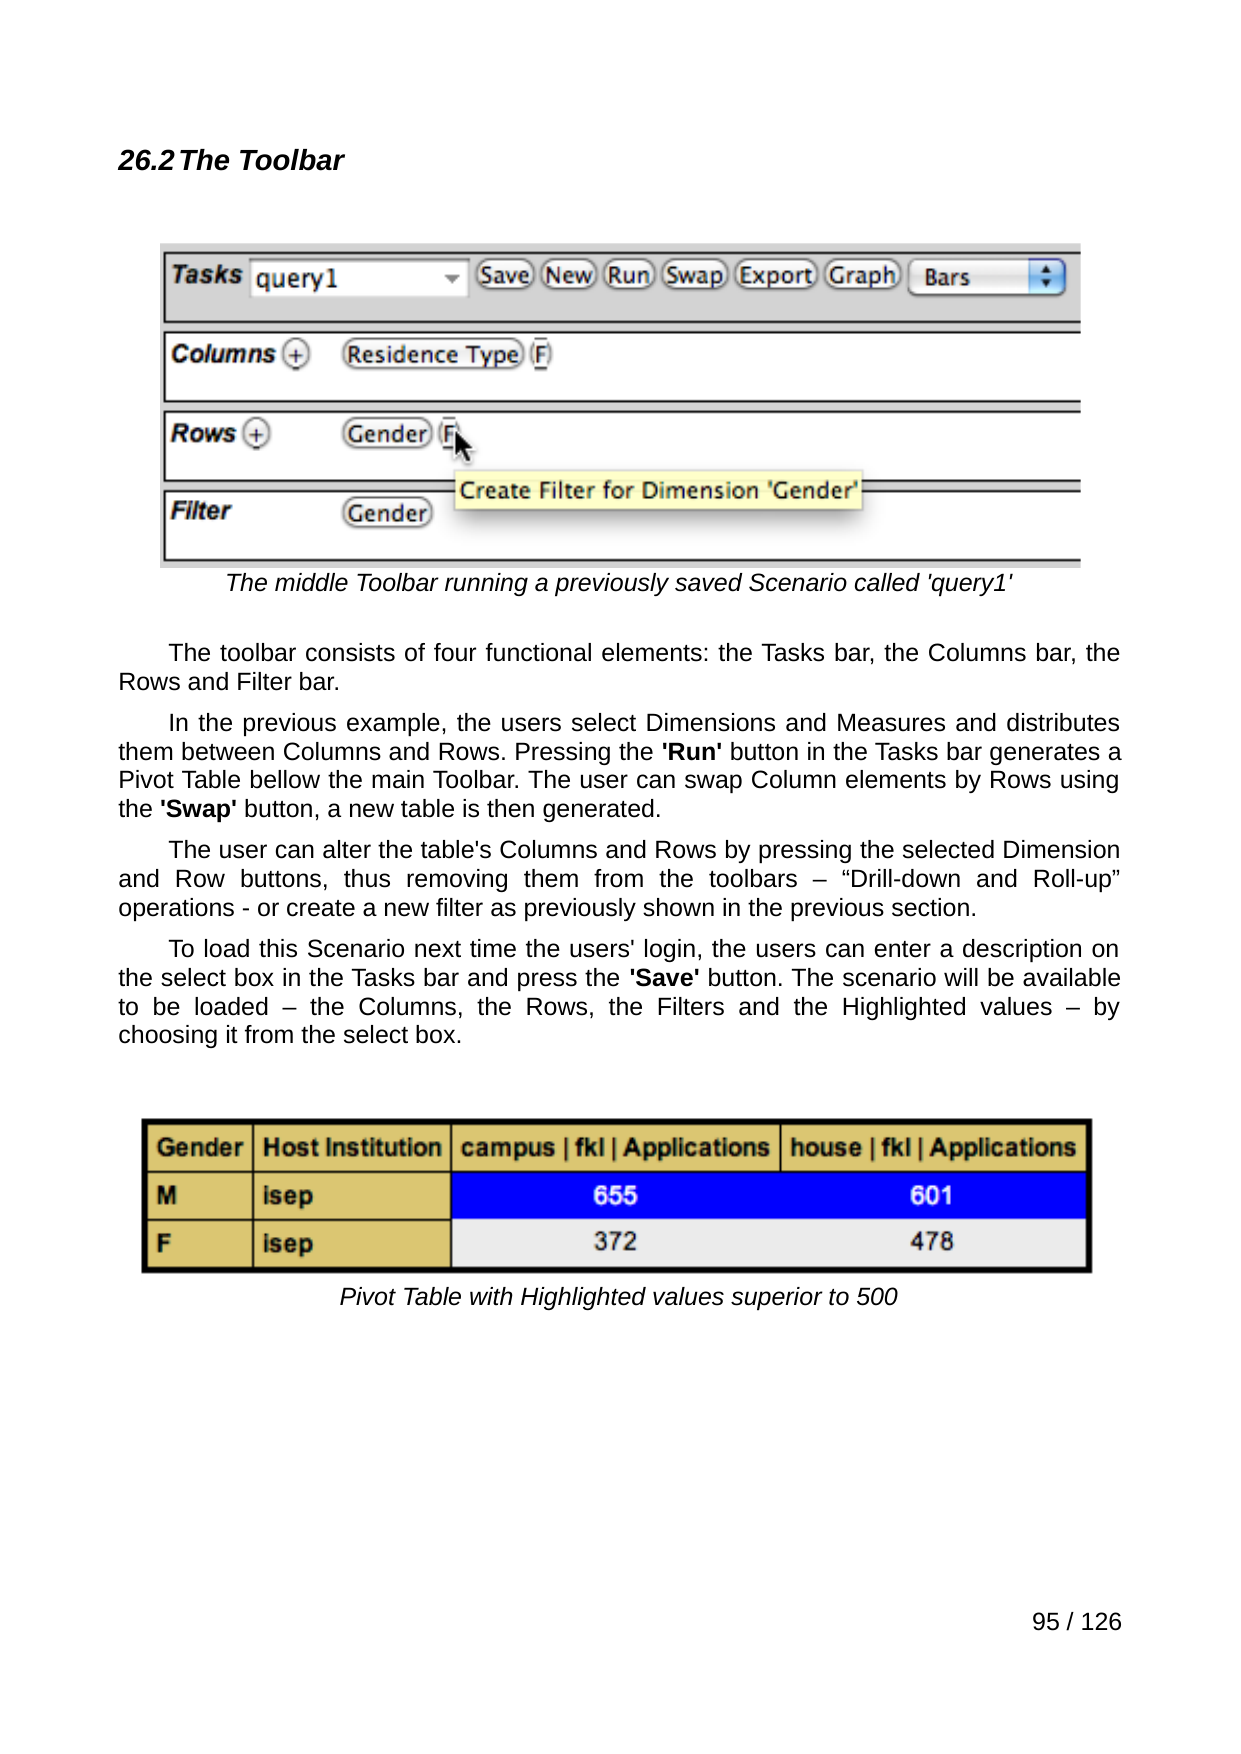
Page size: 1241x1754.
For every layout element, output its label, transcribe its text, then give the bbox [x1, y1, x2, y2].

text The toolbar consists of four functional elements: the Tasks bar, the Columns bar, the Rows and Filter bar. [118, 638, 1122, 695]
subtitle The Toolbar [118, 143, 1122, 177]
text Pivot Table with Highlighted values superior to 500 [140, 1282, 1100, 1311]
text The middle Toolbar running a previously saved Scenario called 'query1' [160, 568, 1080, 597]
picture [140, 1115, 1101, 1282]
text The user can alter the table's Columns and Rows by pressing the selected Dimension and Row buttons, thus removing them from the toolbars – “Drill-down and Roll-up” operations - or create a new filter as previously shown in the previous section. [118, 835, 1122, 922]
text In the previous example, the users select Dimensions and Measures and distributes them between Columns and Rows. Pressing the 'Run' button in the Tasks bar generates a Pivot Table bellow the main Toolbar. The user can swap Column elements by Rows using the 'Swap' button, a new table is then generated. [118, 708, 1122, 823]
text To load this Scenario next time the users' login, the users can enter a description on the select box in the Tasks bar and press the 'Save' button. The scenario will be available to be loaded – the Columns, the Rows, the Filters and the Highlighted values – by choosing it from the select box. [118, 934, 1122, 1049]
picture [160, 243, 1081, 568]
